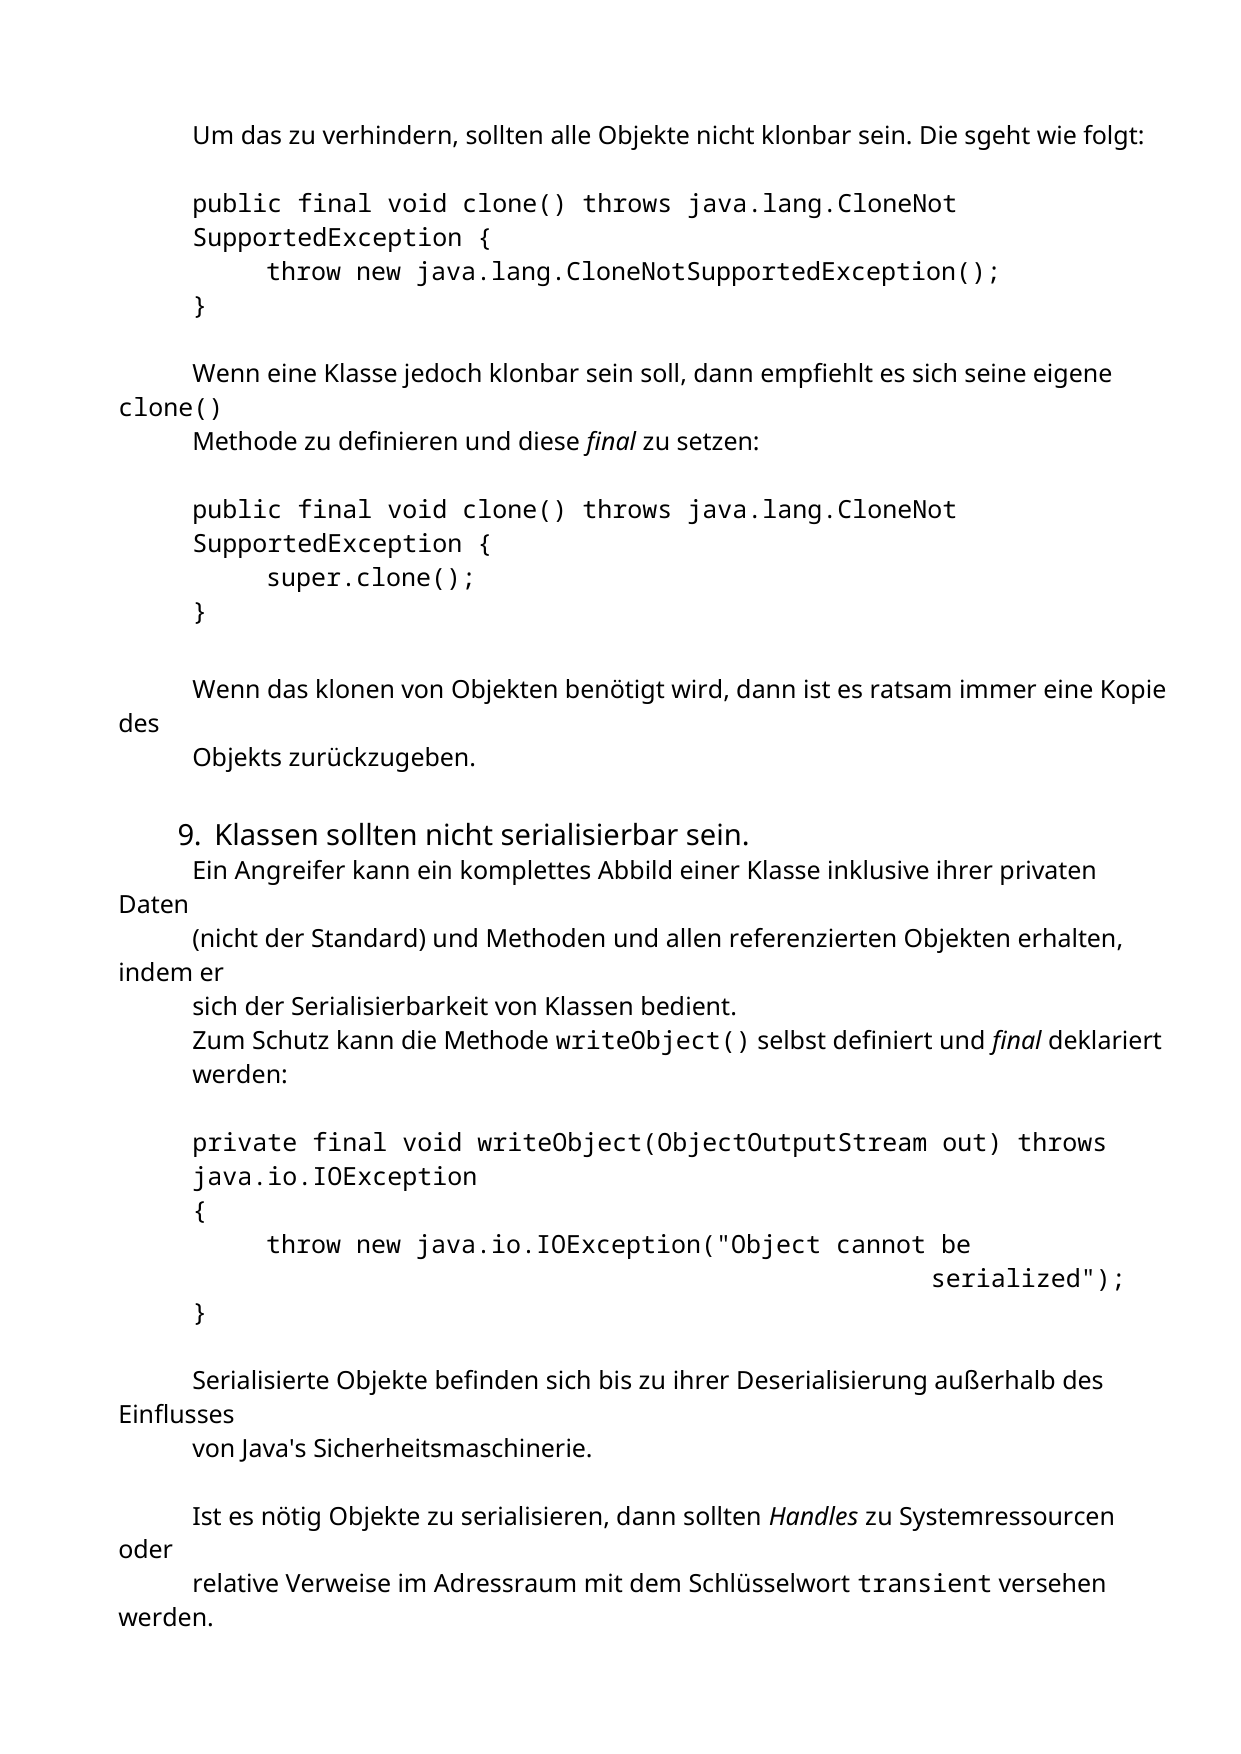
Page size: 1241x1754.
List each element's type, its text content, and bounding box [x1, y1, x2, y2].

text } [118, 1295, 1173, 1329]
text relative Verweise im Adressraum mit dem Schlüsselwort transient versehen werden. [118, 1566, 1173, 1634]
text werden: [118, 1057, 1173, 1091]
text public final void clone() throws java.lang.CloneNot [118, 492, 1173, 526]
text java.io.IOException [118, 1159, 1173, 1193]
list Klassen sollten nicht serialisierbar sein. [177, 814, 1173, 853]
text Ist es nötig Objekte zu serialisieren, dann sollten Handles zu Systemressourcen oder [118, 1498, 1173, 1566]
text Wenn eine Klasse jedoch klonbar sein soll, dann empfiehlt es sich seine eigene clone() [118, 356, 1173, 424]
text throw new java.lang.CloneNotSupportedException(); [118, 254, 1173, 288]
text (nicht der Standard) und Methoden und allen referenzierten Objekten erhalten, indem er [118, 921, 1173, 989]
text Wenn das klonen von Objekten benötigt wird, dann ist es ratsam immer eine Kopie des [118, 667, 1173, 740]
text Ein Angreifer kann ein komplettes Abbild einer Klasse inklusive ihrer privaten Daten [118, 853, 1173, 921]
text public final void clone() throws java.lang.CloneNot [118, 186, 1173, 220]
text serialized"); [118, 1261, 1173, 1295]
text } [118, 288, 1173, 322]
text } [118, 593, 1173, 627]
text throw new java.io.IOException("Object cannot be [118, 1227, 1173, 1261]
text Um das zu verhindern, sollten alle Objekte nicht klonbar sein. Die sgeht wie folgt: [118, 118, 1173, 152]
text Objekts zurückzugeben. [118, 740, 1173, 774]
text SupportedException { [118, 526, 1173, 559]
text Serialisierte Objekte befinden sich bis zu ihrer Deserialisierung außerhalb des Einflusses [118, 1363, 1173, 1431]
text Methode zu definieren und diese final zu setzen: [118, 424, 1173, 458]
text Zum Schutz kann die Methode writeObject() selbst definiert und final deklariert [118, 1023, 1173, 1057]
text SupportedException { [118, 220, 1173, 254]
text private final void writeObject(ObjectOutputStream out) throws [118, 1125, 1173, 1159]
text sich der Serialisierbarkeit von Klassen bedient. [118, 989, 1173, 1023]
text { [118, 1193, 1173, 1227]
text super.clone(); [118, 559, 1173, 593]
text von Java's Sicherheitsmaschinerie. [118, 1431, 1173, 1464]
